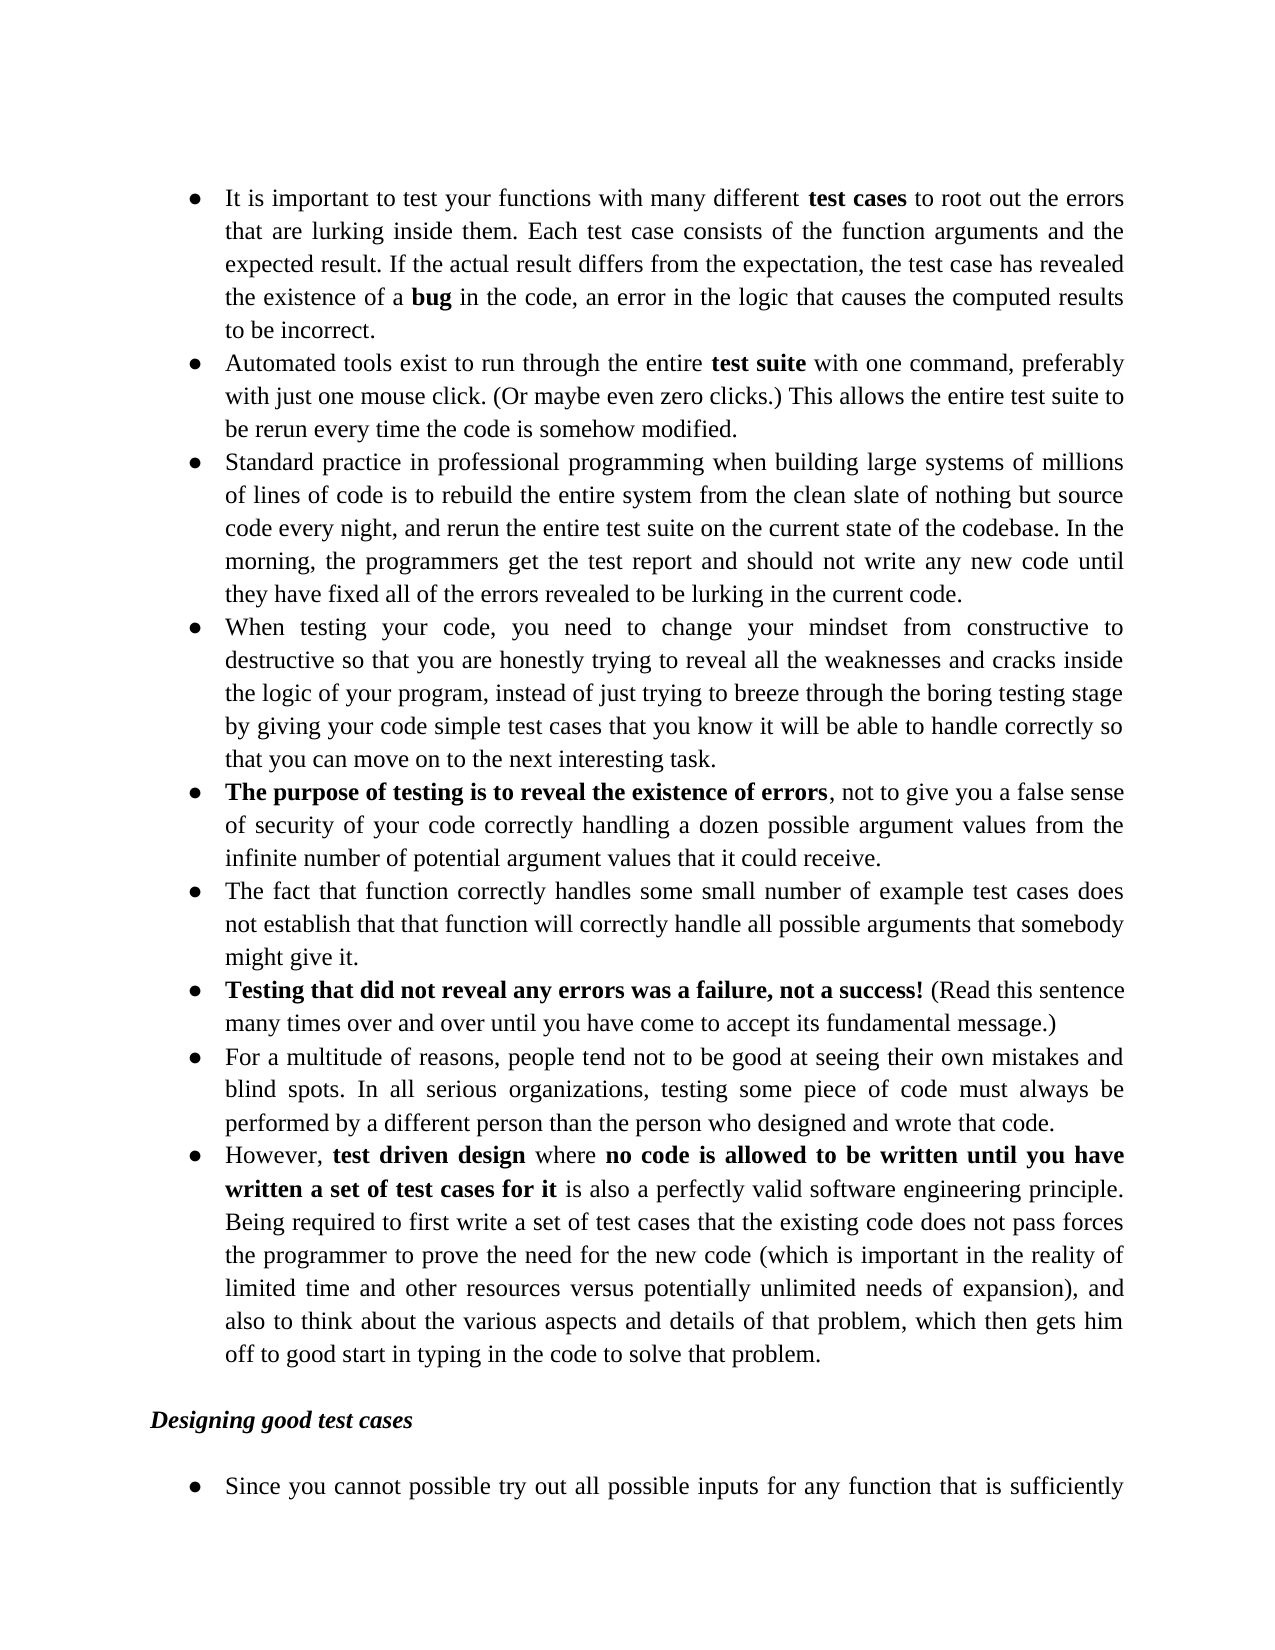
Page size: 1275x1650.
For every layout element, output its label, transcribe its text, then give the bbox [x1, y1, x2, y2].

list Automated tools exist to run through the entire test suite with one command, preferably with just one mouse click. (Or maybe even zero clicks.) This allows the entire test suite to be rerun every time the code is somehow modified. [187, 348, 1125, 443]
list When testing your code, you need to change your mindset from constructive to destructive so that you are honestly trying to reveal all the weaknesses and cracks inside the logic of your program, instead of just trying to breeze through the boring testing stage by giving your code simple test cases that you know it will be able to handle correctly so that you can move on to the next interesting task. [187, 612, 1125, 773]
list The purpose of testing is to reveal the existence of errors, not to give you a false sense of security of your code correctly handling a dozen possible argument values from the infinite number of potential argument values that it could receive. [187, 777, 1125, 872]
list Since you cannot possible try out all possible inputs for any function that is sufficiently [187, 1471, 1125, 1499]
list However, test driven design where no code is allowed to be written until you have written a set of test cases for it is also a perfectly valid software engineering principle. Being required to first write a set of test cases that the existing code does not pass forces the programmer to prove the need for the new code (which is important in the reality of limited time and other resources versus potentially unlimited needs of expansion), and also to think about the various aspects and details of that problem, which then gets him off to good start in typing in the code to solve that problem. [187, 1141, 1125, 1367]
text Designing good test cases [150, 1405, 1125, 1433]
list For a multitude of reasons, people tend not to be good at seeing their own mistakes and blind spots. In all serious organizations, testing some piece of code must always be performed by a different person than the person who designed and wrote that code. [187, 1042, 1125, 1136]
list Testing that did not reveal any errors was a failure, not a success! (Read this sentence many times over and over until you have come to accept its fundamental message.) [187, 976, 1125, 1037]
list Standard practice in professional programming when building large systems of millions of lines of code is to rebuild the entire system from the clean slate of nothing but source code every night, and rerun the entire test suite on the current state of the codebase. In the morning, the programmers get the test report and should not write any new code until they have fixed all of the errors revealed to be lurking in the current code. [187, 447, 1125, 608]
list It is important to test your functions with many different test cases to root out the errors that are lurking inside them. Each test case consists of the function arguments and the expected result. If the actual result differs from the expectation, the test case has revealed the existence of a bug in the code, an error in the logic that causes the computed results to be incorrect. [187, 183, 1125, 344]
list The fact that function correctly handles some small number of example test cases does not establish that that function will correctly handle all possible arguments that somebody might give it. [187, 876, 1125, 971]
